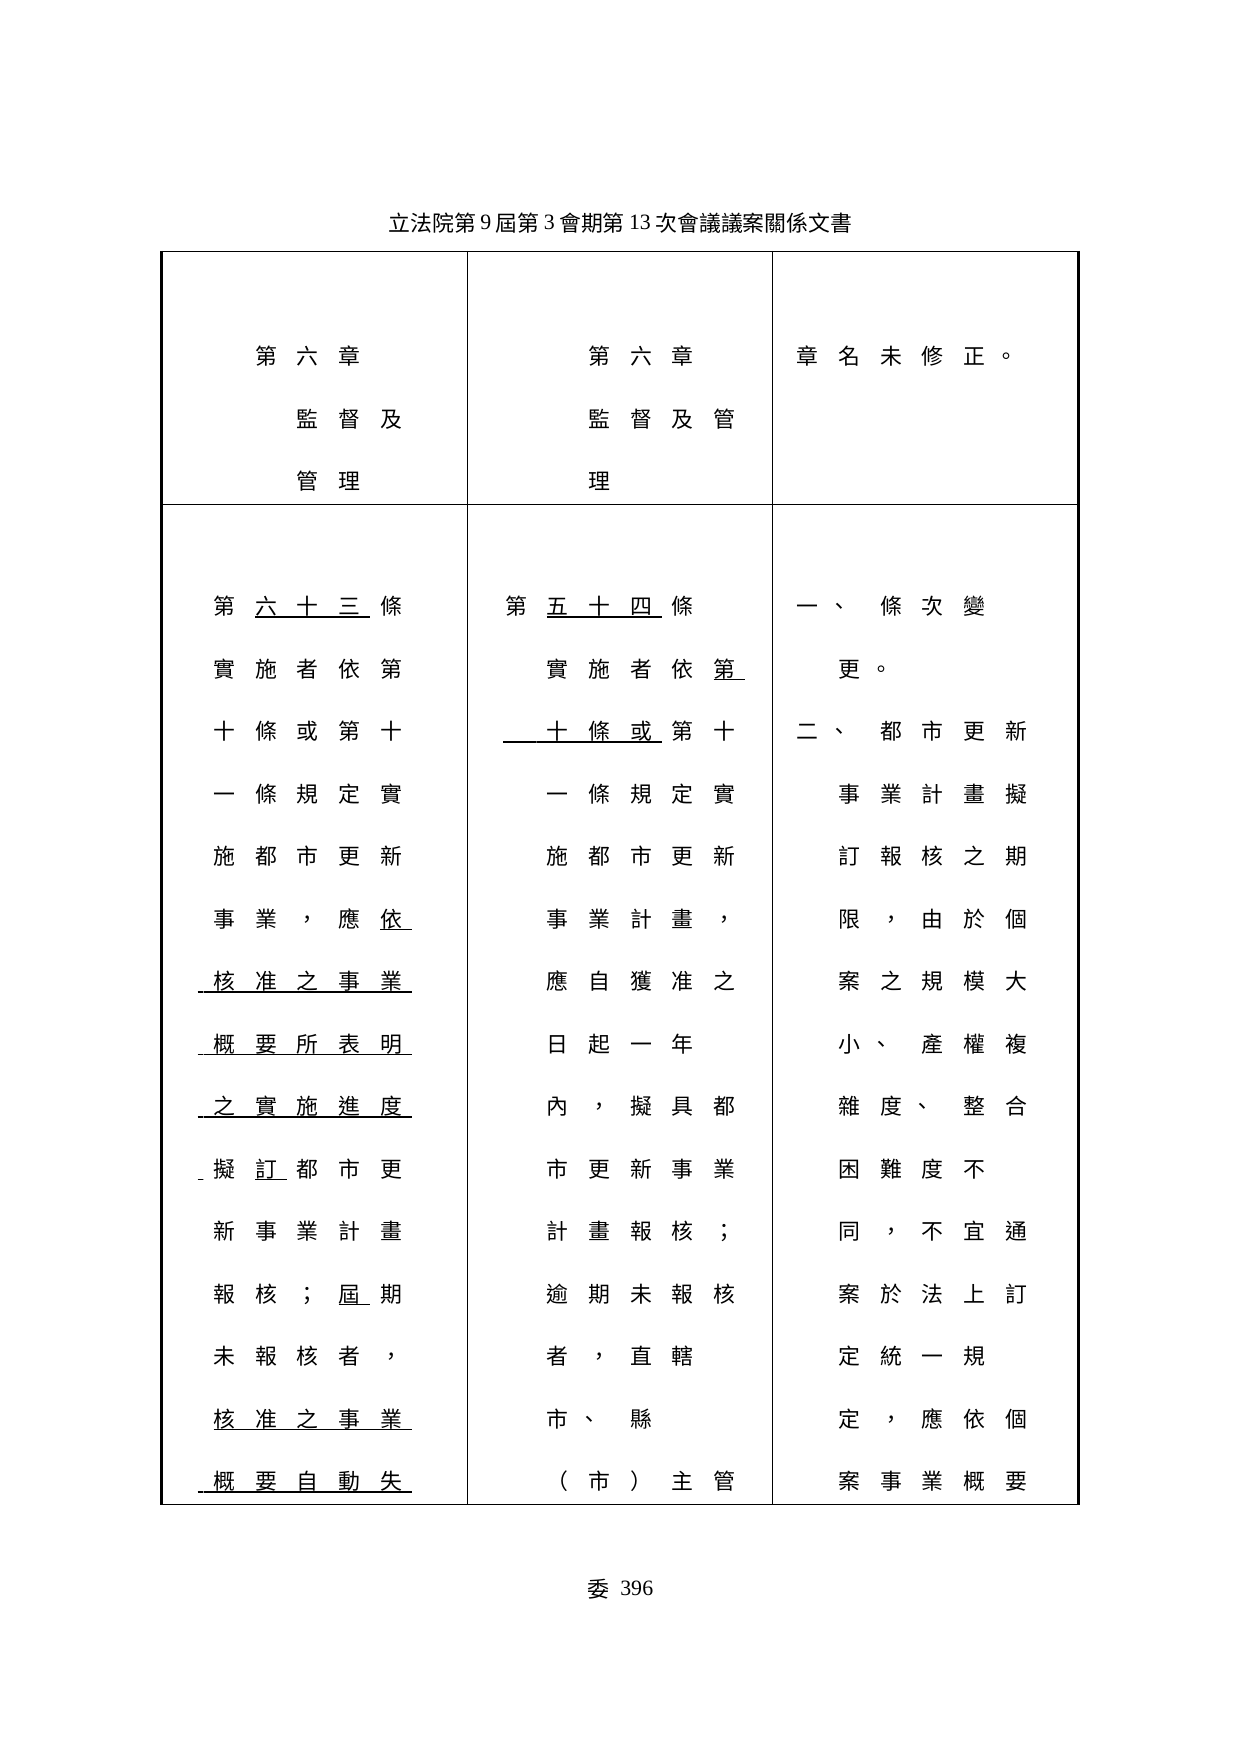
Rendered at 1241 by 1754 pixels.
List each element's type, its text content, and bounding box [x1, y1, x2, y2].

table_cell 第六十三條 實施者依第十條或第十一條規定實施都市更新事業，應依核准之事業概要所表明之實施進度擬訂都市更新事業計畫報核；屆期未報核者，核准之事業概要自動失 [163, 505, 467, 1504]
table_cell 一、條次變更。 二、都市更新事業計畫擬訂報核之期限，由於個案之規模大小、產權複雜度、整合困難度不同，不宜通案於法上訂定統一規定，應依個案事業概要 [773, 505, 1077, 1504]
table_cell 第五十四條 實施者依第十條或第十一條規定實施都市更新事業計畫，應自獲准之日起一年內，擬具都市更新事業計畫報核；逾期未報核者，直轄市、縣（市）主管 [468, 505, 772, 1504]
table_cell 第六章 監督及管理 [468, 252, 772, 504]
table_cell 章名未修正。 [773, 252, 1077, 504]
table_cell 第六章 監督及管理 [163, 252, 467, 504]
